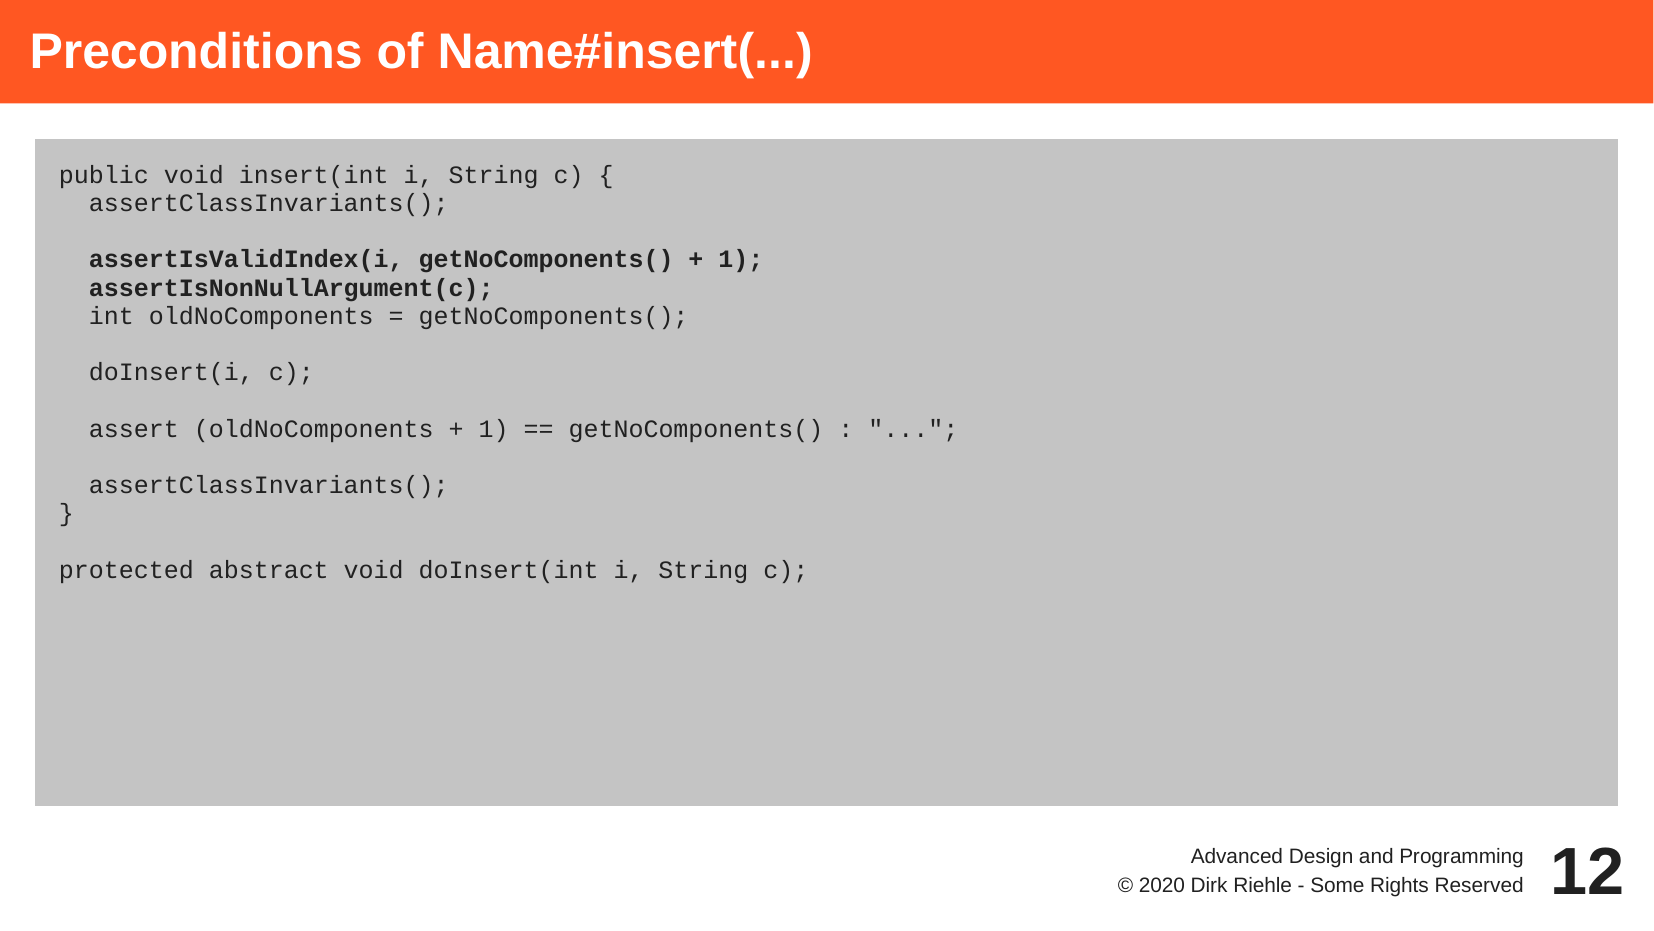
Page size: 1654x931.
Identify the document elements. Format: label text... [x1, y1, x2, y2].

list public void insert(int i, String c) { assertClassInvariants(); assertIsValidIndex(i, getNoComponents() + 1); assertIsNonNullArgument(c); int oldNoComponents = getNoComponents(); doInsert(i, c); assert (oldNoComponents + 1) == getNoComponents() : "..."; assertClassInvariants(); } protected abstract void doInsert(int i, String c); [29, 132, 1625, 813]
title Preconditions of Name#insert(...) [0, 0, 1654, 104]
